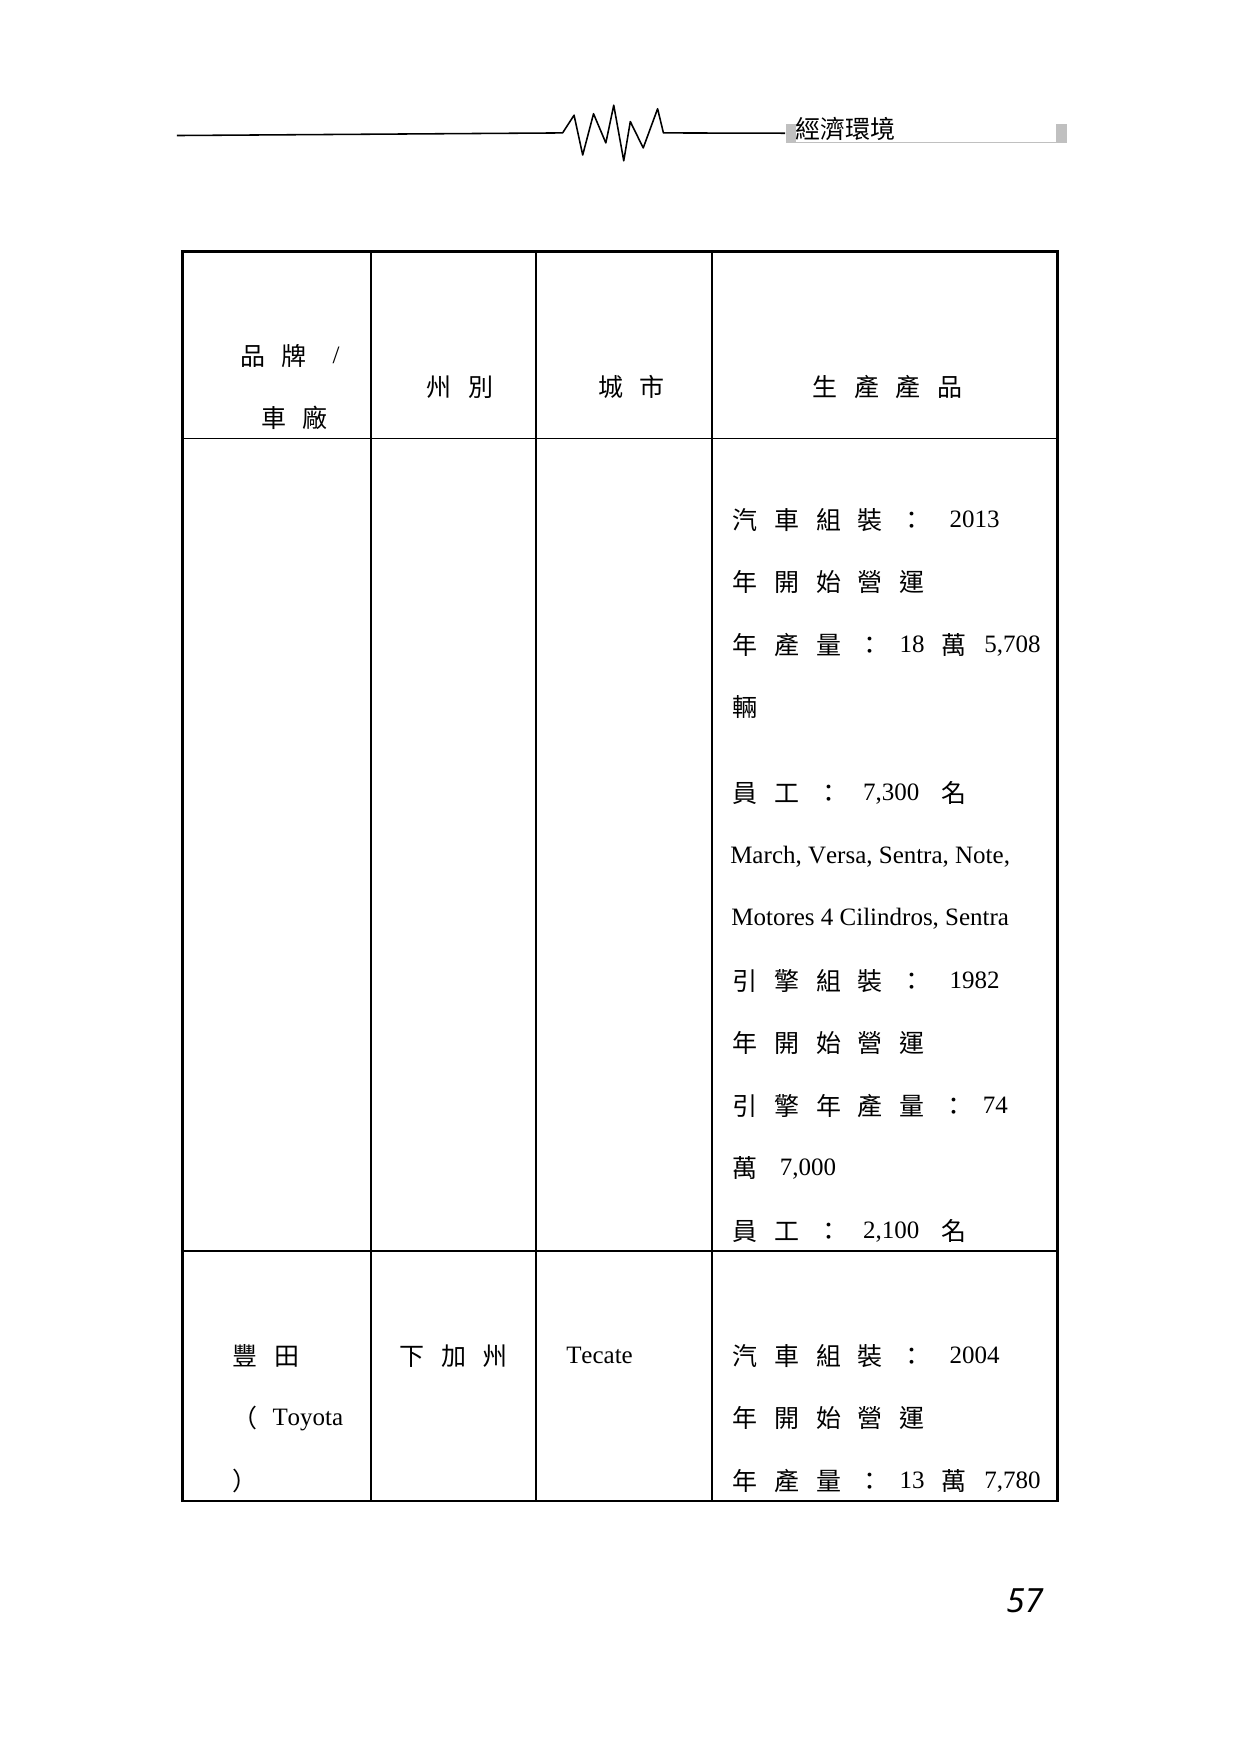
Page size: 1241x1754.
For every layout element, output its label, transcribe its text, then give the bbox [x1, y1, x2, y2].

table_header 品牌/車廠 [184, 253, 370, 438]
table_header 生產產品 [713, 253, 1056, 438]
table_header 城市 [537, 253, 711, 438]
table_cell 豐田（Toyota） [184, 1252, 370, 1500]
table_cell 汽車組裝：2013年開始營運 年產量：18萬5,708輛 員工：7,300名 March, Versa, Sentra, Note, Motores 4 Cilindros, Sentra 引擎組裝：1982年開始營運 引擎年產量：74萬7,000 員工：2,100名 [713, 439, 1056, 1250]
table_cell [372, 439, 535, 1250]
table_cell 下加州 [372, 1252, 535, 1500]
table_header 州別 [372, 253, 535, 438]
table_cell Tecate [537, 1252, 711, 1500]
table_cell [184, 439, 370, 1250]
table_cell 汽車組裝：2004年開始營運 年產量：13萬7,780 [713, 1252, 1056, 1500]
table_cell [537, 439, 711, 1250]
